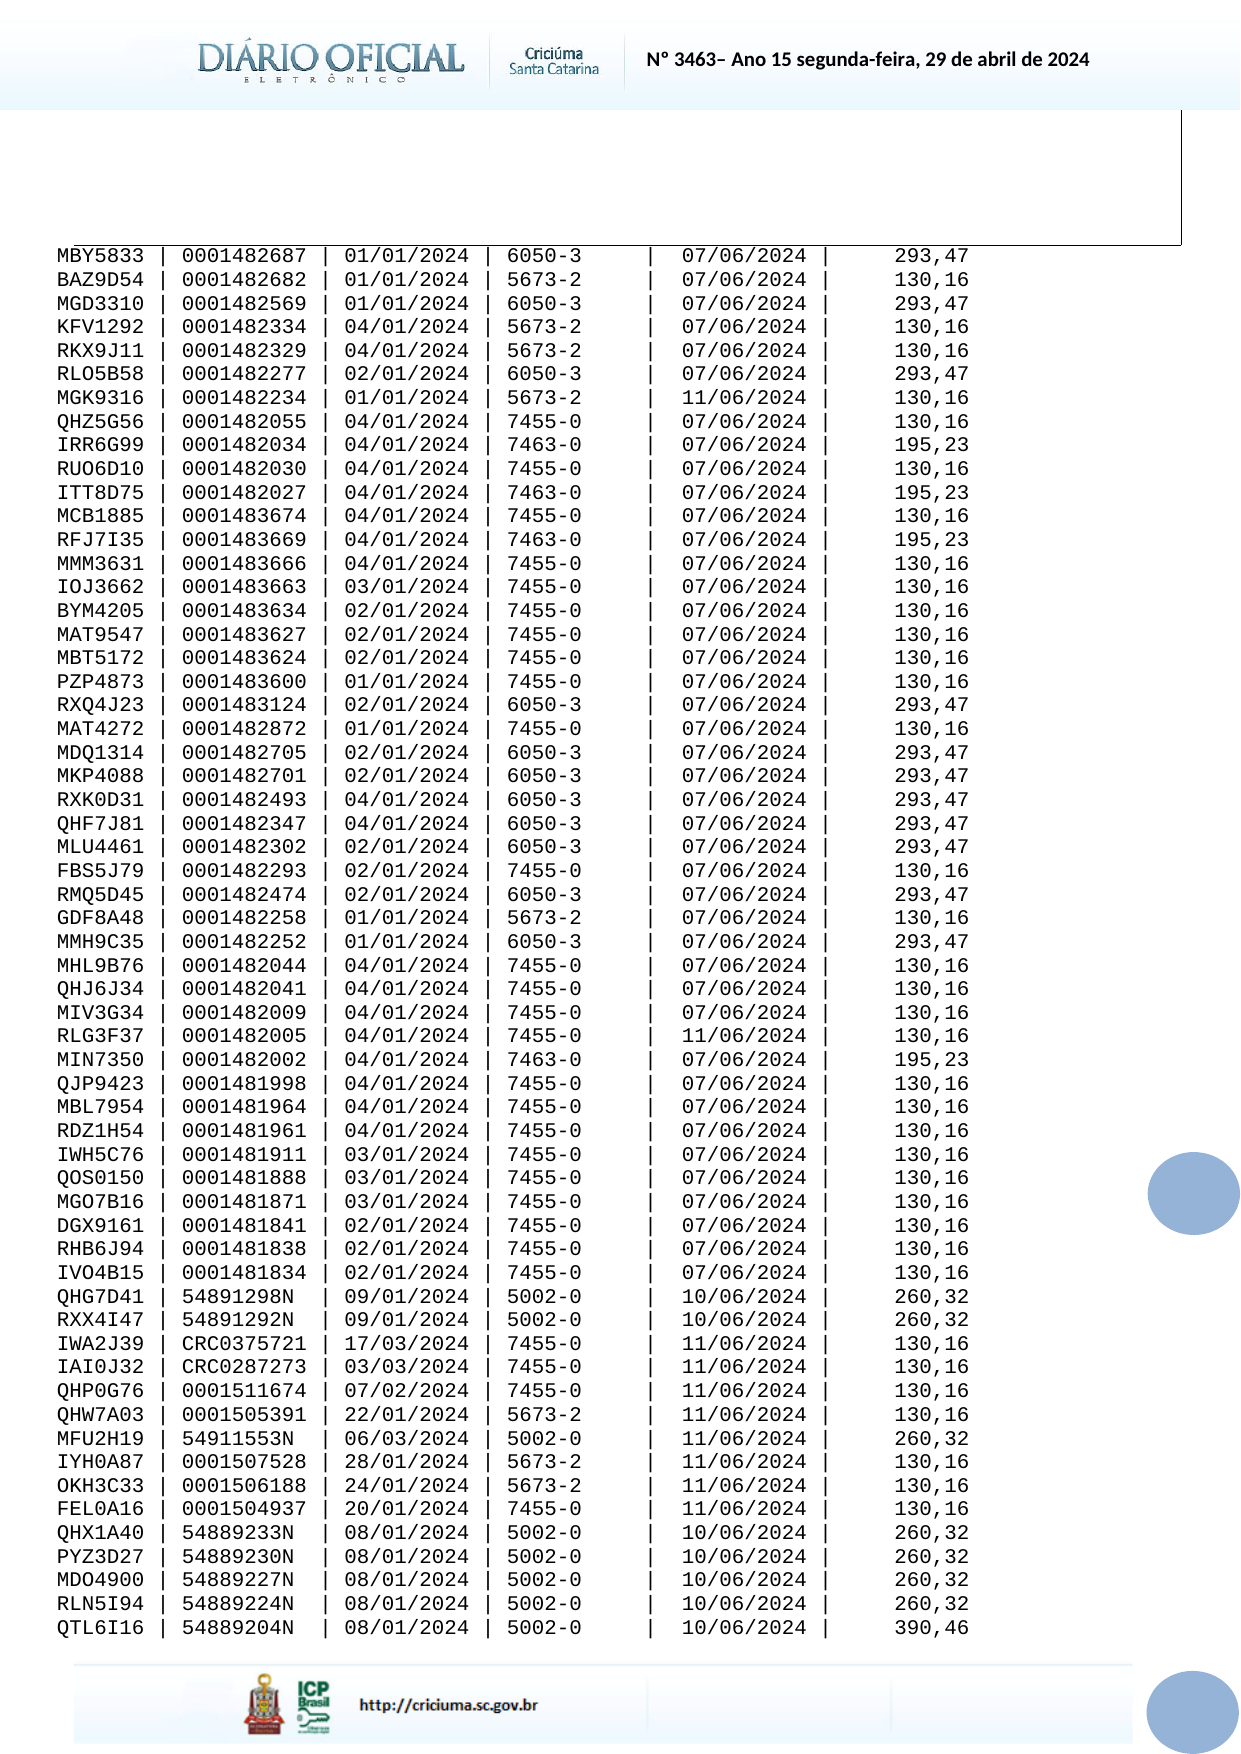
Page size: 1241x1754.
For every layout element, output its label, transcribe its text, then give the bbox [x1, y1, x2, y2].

text IRR6G99 | 0001482034 | 04/01/2024 | 7463-0 | 07/06/2024 | 195,23 [44, 434, 1181, 458]
text PYZ3D27 | 54889230N | 08/01/2024 | 5002-0 | 10/06/2024 | 260,32 [44, 1546, 1181, 1569]
text OKH3C33 | 0001506188 | 24/01/2024 | 5673-2 | 11/06/2024 | 130,16 [44, 1475, 1181, 1498]
text GDF8A48 | 0001482258 | 01/01/2024 | 5673-2 | 07/06/2024 | 130,16 [44, 907, 1181, 931]
text QHZ5G56 | 0001482055 | 04/01/2024 | 7455-0 | 07/06/2024 | 130,16 [44, 411, 1181, 434]
text MGD3310 | 0001482569 | 01/01/2024 | 6050-3 | 07/06/2024 | 293,47 [44, 292, 1181, 316]
text RLO5B58 | 0001482277 | 02/01/2024 | 6050-3 | 07/06/2024 | 293,47 [44, 363, 1181, 387]
text QHF7J81 | 0001482347 | 04/01/2024 | 6050-3 | 07/06/2024 | 293,47 [44, 813, 1181, 836]
text RKX9J11 | 0001482329 | 04/01/2024 | 5673-2 | 07/06/2024 | 130,16 [44, 340, 1181, 363]
text RUO6D10 | 0001482030 | 04/01/2024 | 7455-0 | 07/06/2024 | 130,16 [44, 458, 1181, 482]
text MFU2H19 | 54911553N | 06/03/2024 | 5002-0 | 11/06/2024 | 260,32 [44, 1427, 1181, 1451]
text MGO7B16 | 0001481871 | 03/01/2024 | 7455-0 | 07/06/2024 | 130,16 [44, 1191, 1153, 1215]
text IWA2J39 | CRC0375721 | 17/03/2024 | 7455-0 | 11/06/2024 | 130,16 [44, 1333, 1181, 1357]
text MLU4461 | 0001482302 | 02/01/2024 | 6050-3 | 07/06/2024 | 293,47 [44, 836, 1181, 860]
text PZP4873 | 0001483600 | 01/01/2024 | 7455-0 | 07/06/2024 | 130,16 [44, 671, 1181, 694]
text BYM4205 | 0001483634 | 02/01/2024 | 7455-0 | 07/06/2024 | 130,16 [44, 600, 1181, 623]
text MAT9547 | 0001483627 | 02/01/2024 | 7455-0 | 07/06/2024 | 130,16 [44, 623, 1181, 647]
text IWH5C76 | 0001481911 | 03/01/2024 | 7455-0 | 07/06/2024 | 130,16 [44, 1144, 1181, 1167]
text RHB6J94 | 0001481838 | 02/01/2024 | 7455-0 | 07/06/2024 | 130,16 [44, 1238, 1181, 1262]
text FBS5J79 | 0001482293 | 02/01/2024 | 7455-0 | 07/06/2024 | 130,16 [44, 860, 1181, 884]
text DGX9161 | 0001481841 | 02/01/2024 | 7455-0 | 07/06/2024 | 130,16 [44, 1215, 1181, 1238]
text MBT5172 | 0001483624 | 02/01/2024 | 7455-0 | 07/06/2024 | 130,16 [44, 647, 1181, 671]
text MKP4088 | 0001482701 | 02/01/2024 | 6050-3 | 07/06/2024 | 293,47 [44, 765, 1181, 789]
text RLN5I94 | 54889224N | 08/01/2024 | 5002-0 | 10/06/2024 | 260,32 [44, 1593, 1181, 1617]
text QHG7D41 | 54891298N | 09/01/2024 | 5002-0 | 10/06/2024 | 260,32 [44, 1286, 1181, 1309]
text MDQ1314 | 0001482705 | 02/01/2024 | 6050-3 | 07/06/2024 | 293,47 [44, 742, 1181, 765]
text RXQ4J23 | 0001483124 | 02/01/2024 | 6050-3 | 07/06/2024 | 293,47 [44, 694, 1181, 718]
text MIV3G34 | 0001482009 | 04/01/2024 | 7455-0 | 07/06/2024 | 130,16 [44, 1002, 1181, 1026]
text IOJ3662 | 0001483663 | 03/01/2024 | 7455-0 | 07/06/2024 | 130,16 [44, 576, 1181, 600]
text QHP0G76 | 0001511674 | 07/02/2024 | 7455-0 | 11/06/2024 | 130,16 [44, 1380, 1181, 1404]
text IYH0A87 | 0001507528 | 28/01/2024 | 5673-2 | 11/06/2024 | 130,16 [44, 1451, 1181, 1475]
text QHX1A40 | 54889233N | 08/01/2024 | 5002-0 | 10/06/2024 | 260,32 [44, 1522, 1181, 1546]
text RDZ1H54 | 0001481961 | 04/01/2024 | 7455-0 | 07/06/2024 | 130,16 [44, 1120, 1181, 1144]
text MBL7954 | 0001481964 | 04/01/2024 | 7455-0 | 07/06/2024 | 130,16 [44, 1096, 1181, 1120]
text MCB1885 | 0001483674 | 04/01/2024 | 7455-0 | 07/06/2024 | 130,16 [44, 505, 1181, 529]
text RFJ7I35 | 0001483669 | 04/01/2024 | 7463-0 | 07/06/2024 | 195,23 [44, 529, 1181, 553]
text MHL9B76 | 0001482044 | 04/01/2024 | 7455-0 | 07/06/2024 | 130,16 [44, 954, 1181, 978]
text MGK9316 | 0001482234 | 01/01/2024 | 5673-2 | 11/06/2024 | 130,16 [44, 387, 1181, 411]
text RLG3F37 | 0001482005 | 04/01/2024 | 7455-0 | 11/06/2024 | 130,16 [44, 1026, 1181, 1049]
text KFV1292 | 0001482334 | 04/01/2024 | 5673-2 | 07/06/2024 | 130,16 [44, 316, 1181, 340]
text ITT8D75 | 0001482027 | 04/01/2024 | 7463-0 | 07/06/2024 | 195,23 [44, 482, 1181, 505]
text IAI0J32 | CRC0287273 | 03/03/2024 | 7455-0 | 11/06/2024 | 130,16 [44, 1357, 1181, 1380]
text RXK0D31 | 0001482493 | 04/01/2024 | 6050-3 | 07/06/2024 | 293,47 [44, 789, 1181, 813]
text QHW7A03 | 0001505391 | 22/01/2024 | 5673-2 | 11/06/2024 | 130,16 [44, 1404, 1181, 1427]
text QJP9423 | 0001481998 | 04/01/2024 | 7455-0 | 07/06/2024 | 130,16 [44, 1073, 1181, 1096]
text MIN7350 | 0001482002 | 04/01/2024 | 7463-0 | 07/06/2024 | 195,23 [44, 1049, 1181, 1073]
text IVO4B15 | 0001481834 | 02/01/2024 | 7455-0 | 07/06/2024 | 130,16 [44, 1262, 1181, 1286]
text QOS0150 | 0001481888 | 03/01/2024 | 7455-0 | 07/06/2024 | 130,16 [44, 1167, 1157, 1191]
text MAT4272 | 0001482872 | 01/01/2024 | 7455-0 | 07/06/2024 | 130,16 [44, 718, 1181, 742]
text QTL6I16 | 54889204N | 08/01/2024 | 5002-0 | 10/06/2024 | 390,46 [44, 1617, 1181, 1640]
text QHJ6J34 | 0001482041 | 04/01/2024 | 7455-0 | 07/06/2024 | 130,16 [44, 978, 1181, 1002]
text MMM3631 | 0001483666 | 04/01/2024 | 7455-0 | 07/06/2024 | 130,16 [44, 553, 1181, 576]
text FEL0A16 | 0001504937 | 20/01/2024 | 7455-0 | 11/06/2024 | 130,16 [44, 1498, 1181, 1522]
text MDO4900 | 54889227N | 08/01/2024 | 5002-0 | 10/06/2024 | 260,32 [44, 1569, 1181, 1593]
text BAZ9D54 | 0001482682 | 01/01/2024 | 5673-2 | 07/06/2024 | 130,16 [44, 269, 1181, 292]
text RMQ5D45 | 0001482474 | 02/01/2024 | 6050-3 | 07/06/2024 | 293,47 [44, 884, 1181, 907]
text RXX4I47 | 54891292N | 09/01/2024 | 5002-0 | 10/06/2024 | 260,32 [44, 1309, 1181, 1333]
text MBY5833 | 0001482687 | 01/01/2024 | 6050-3 | 07/06/2024 | 293,47 [44, 245, 1181, 269]
text MMH9C35 | 0001482252 | 01/01/2024 | 6050-3 | 07/06/2024 | 293,47 [44, 931, 1181, 954]
